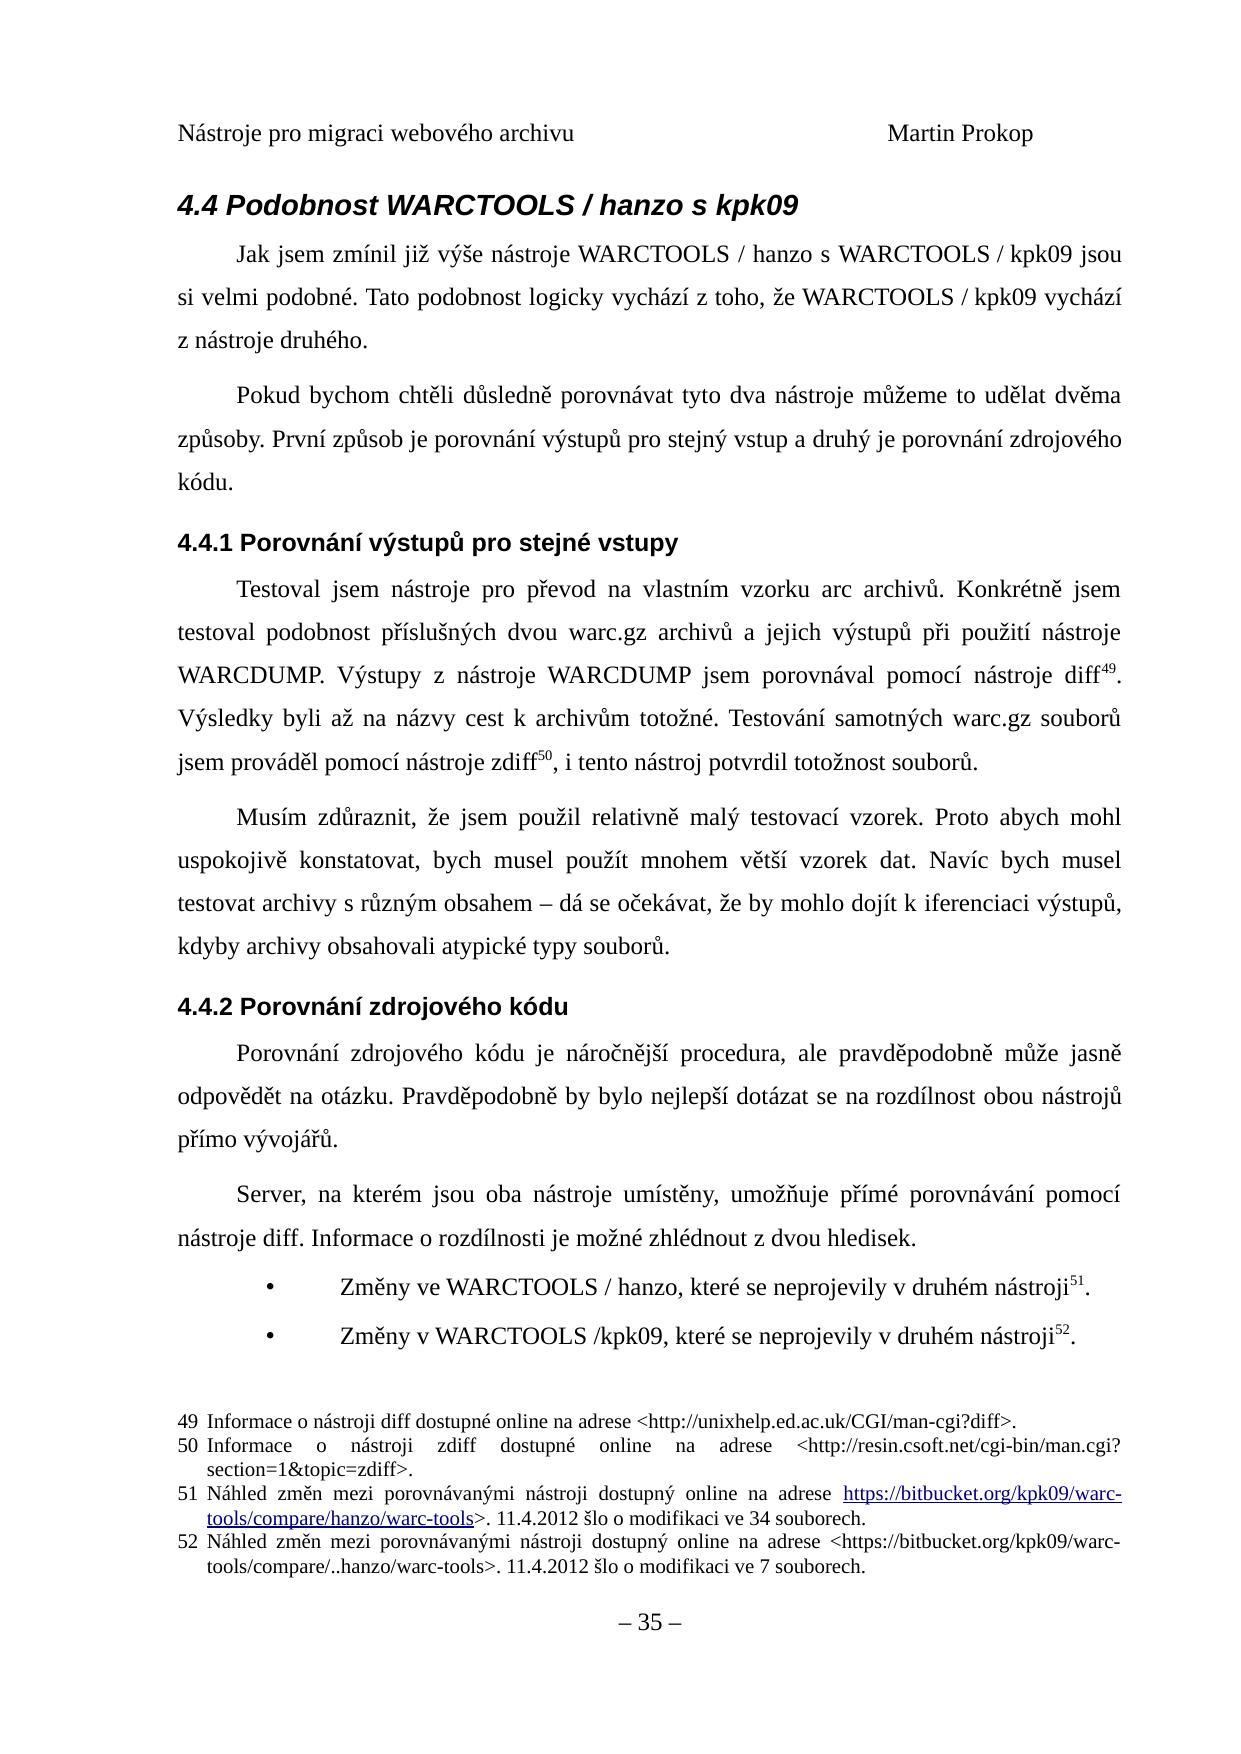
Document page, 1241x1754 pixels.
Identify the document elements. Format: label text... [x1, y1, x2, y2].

list Náhled změn mezi porovnávanými nástroji dostupný online na adrese https://bitbucket.org/kpk09/warc-tools/compare/hanzo/warc-tools>. 11.4.2012 šlo o modifikaci ve 34 souborech. [177, 1481, 1122, 1529]
text Informace o nástroji diff dostupné online na adrese <http://unixhelp.ed.ac.uk/CGI/man-cgi?diff>. [177, 1409, 1122, 1433]
text Pokud bychom chtěli důsledně porovnávat tyto dva nástroje můžeme to udělat dvěma způsoby. První způsob je porovnání výstupů pro stejný vstup a druhý je porovnání zdrojového kódu. [177, 381, 1122, 496]
text Jak jsem zmínil již výše nástroje WARCTOOLS / hanzo s WARCTOOLS / kpk09 jsou si velmi podobné. Tato podobnost logicky vychází z toho, že WARCTOOLS / kpk09 vychází z nástroje druhého. [177, 239, 1122, 354]
text Informace o nástroji zdiff dostupné online na adrese <http://resin.csoft.net/cgi-bin/man.cgi?section=1&topic=zdiff>. [177, 1433, 1122, 1481]
subtitle 4.4.2 Porovnání zdrojového kódu [177, 992, 1122, 1021]
list Změny v WARCTOOLS /kpk09, které se neprojevily v druhém nástroji. [266, 1321, 1122, 1349]
subtitle 4.4.1 Porovnání výstupů pro stejné vstupy [177, 528, 1122, 556]
list Změny ve WARCTOOLS / hanzo, které se neprojevily v druhém nástroji. [266, 1272, 1122, 1301]
list Náhled změn mezi porovnávanými nástroji dostupný online na adrese <https://bitbucket.org/kpk09/warc-tools/compare/..hanzo/warc-tools>. 11.4.2012 šlo o modifikaci ve 7 souborech. [177, 1529, 1122, 1578]
text Server, na kterém jsou oba nástroje umístěny, umožňuje přímé porovnávání pomocí nástroje diff. Informace o rozdílnosti je možné zhlédnout z dvou hledisek. [177, 1179, 1122, 1251]
subtitle 4.4 Podobnost WARCTOOLS / hanzo s kpk09 [177, 188, 1122, 222]
text Porovnání zdrojového kódu je náročnější procedura, ale pravděpodobně může jasně odpovědět na otázku. Pravděpodobně by bylo nejlepší dotázat se na rozdílnost obou nástrojů přímo vývojářů. [177, 1038, 1122, 1153]
text Musím zdůraznit, že jsem použil relativně malý testovací vzorek. Proto abych mohl uspokojivě konstatovat, bych musel použít mnohem větší vzorek dat. Navíc bych musel testovat archivy s různým obsahem – dá se očekávat, že by mohlo dojít k iferenciaci výstupů, kdyby archivy obsahovali atypické typy souborů. [177, 802, 1122, 960]
text Testoval jsem nástroje pro převod na vlastním vzorku arc archivů. Konkrétně jsem testoval podobnost příslušných dvou warc.gz archivů a jejich výstupů při použití nástroje WARCDUMP. Výstupy z nástroje WARCDUMP jsem porovnával pomocí nástroje diff. Výsledky byli až na názvy cest k archivům totožné. Testování samotných warc.gz souborů jsem prováděl pomocí nástroje zdiff, i tento nástroj potvrdil totožnost souborů. [177, 574, 1122, 775]
